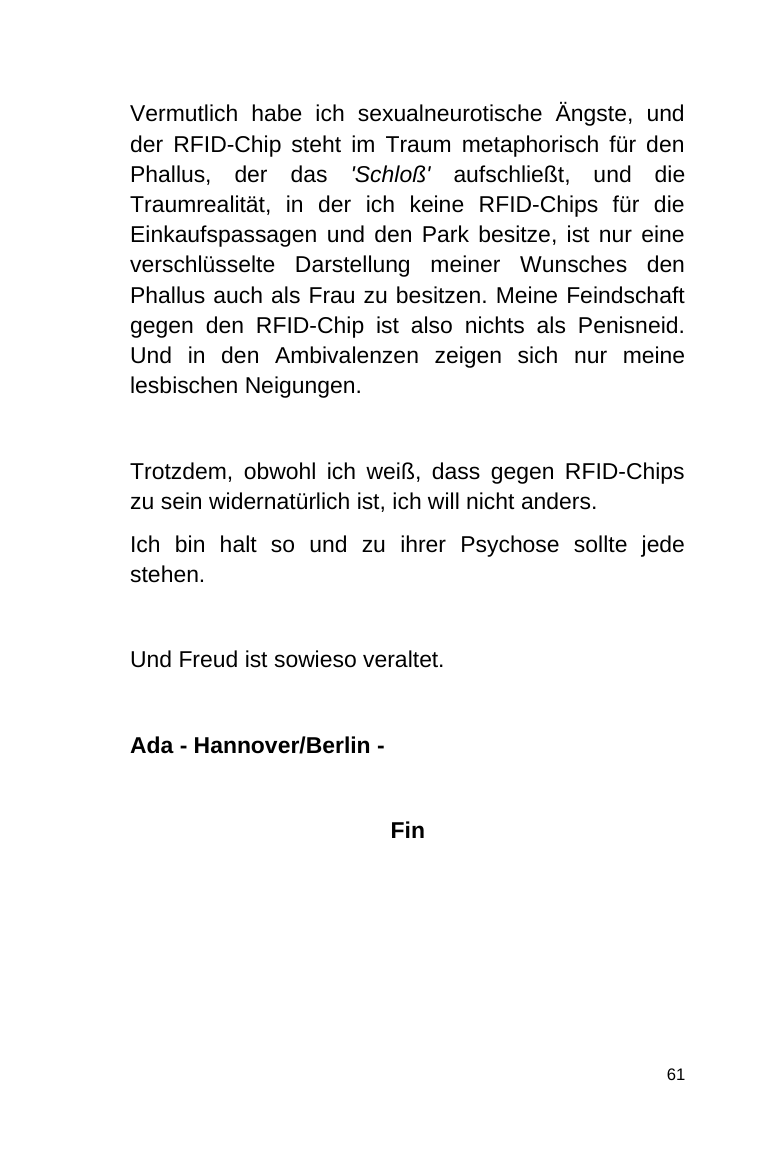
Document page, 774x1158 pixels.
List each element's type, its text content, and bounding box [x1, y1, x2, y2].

text Trotzdem, obwohl ich weiß, dass gegen RFID-Chips zu sein widernatürlich ist, ich will nicht anders. [130, 458, 685, 514]
text Ada - Hannover/Berlin - [130, 732, 685, 758]
text Und Freud ist sowieso veraltet. [130, 646, 685, 673]
text Vermutlich habe ich sexualneurotische Ängste, und der RFID-Chip steht im Traum metaphorisch für den Phallus, der das 'Schloß' aufschließt, und die Traumrealität, in der ich keine RFID-Chips für die Einkaufspassagen und den Park besitze, ist nur eine verschlüsselte Darstellung meiner Wunsches den Phallus auch als Frau zu besitzen. Meine Feindschaft gegen den RFID-Chip ist also nichts als Penisneid. Und in den Ambivalenzen zeigen sich nur meine lesbischen Neigungen. [130, 100, 685, 399]
text Ich bin halt so und zu ihrer Psychose sollte jede stehen. [130, 531, 685, 587]
text Fin [130, 817, 685, 843]
